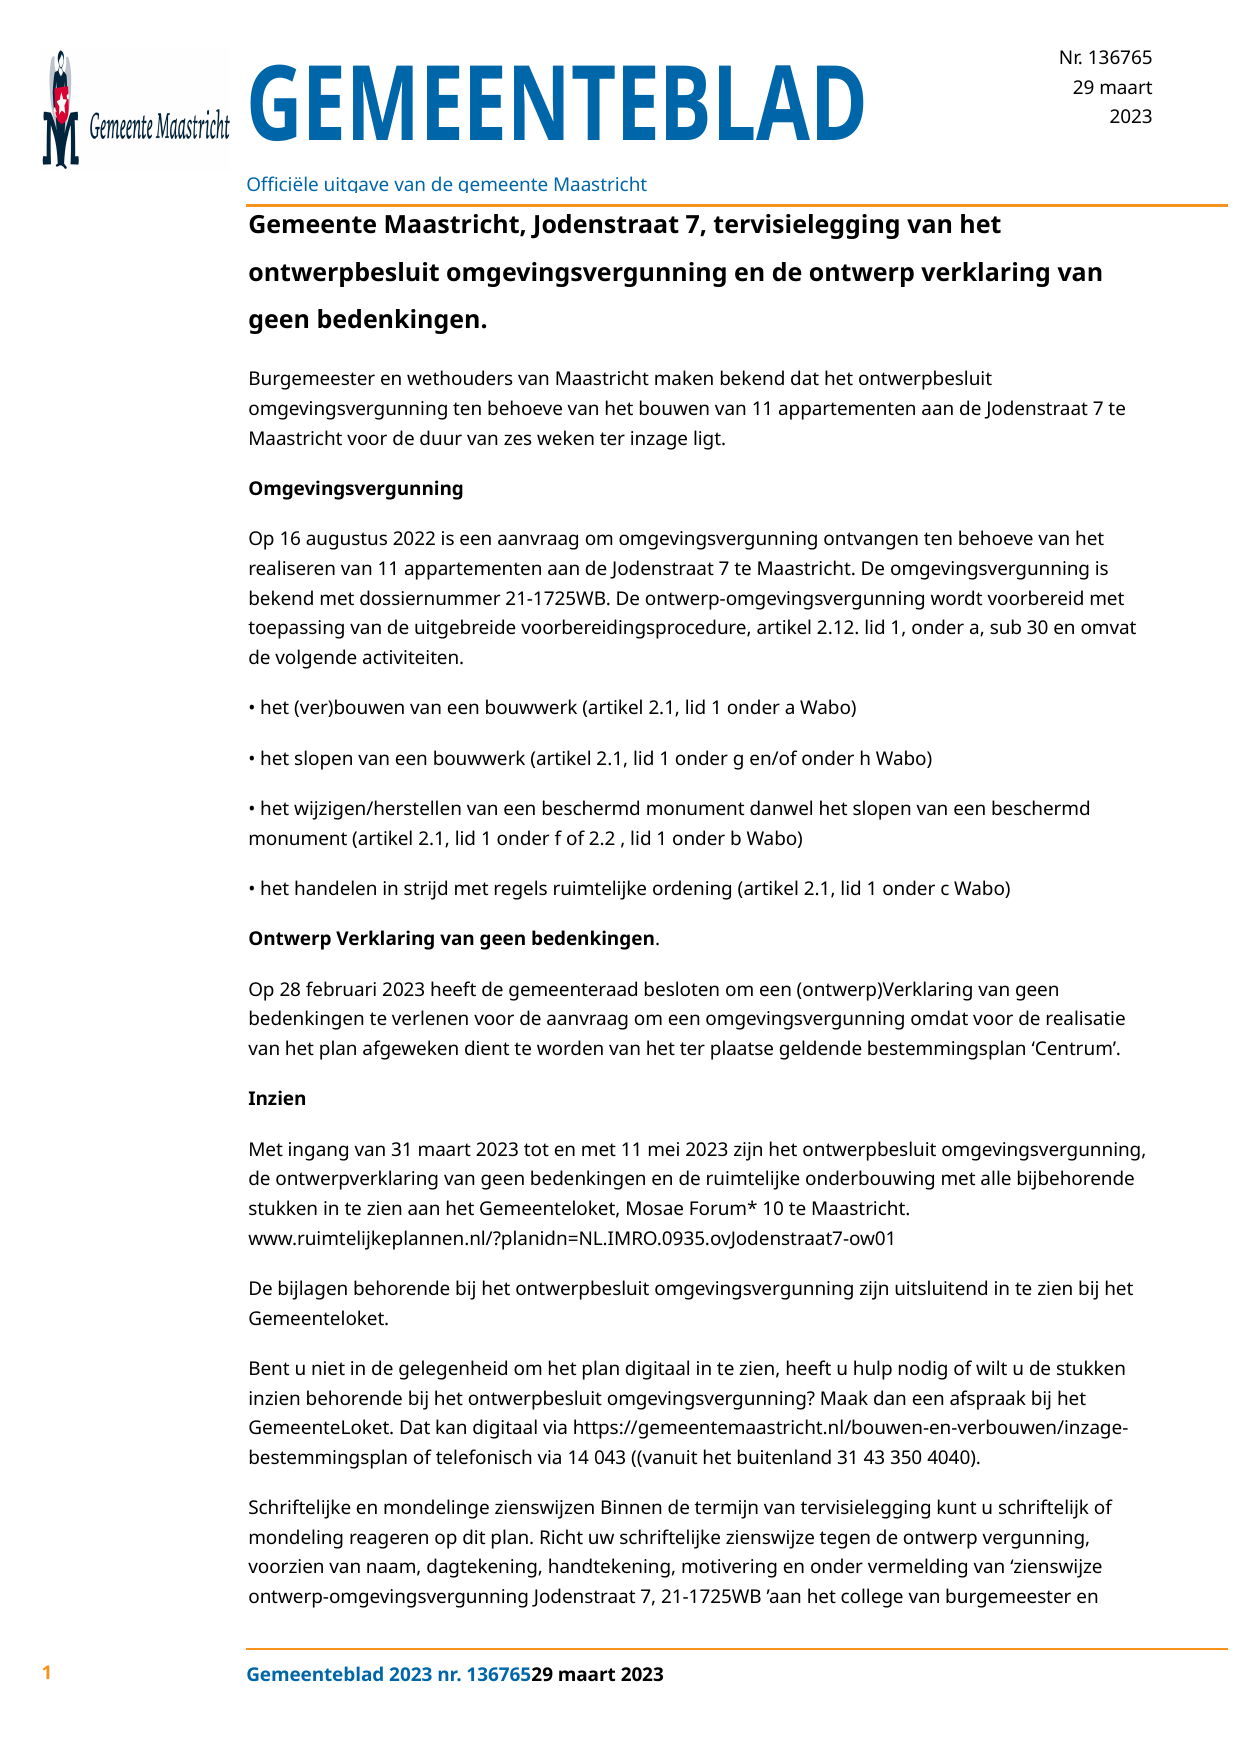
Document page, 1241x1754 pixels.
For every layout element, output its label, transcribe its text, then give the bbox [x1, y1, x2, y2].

text Bent u niet in de gelegenheid om het plan digitaal in te zien, heeft u hulp nodig of wilt u de stukken inzien behorende bij het ontwerpbesluit omgevingsvergunning? Maak dan een afspraak bij het GemeenteLoket. Dat kan digitaal via https://gemeentemaastricht.nl/bouwen-en-verbouwen/inzage-bestemmingsplan of telefonisch via 14 043 ((vanuit het buitenland 31 43 350 4040). [248, 1355, 1152, 1469]
text Schriftelijke en mondelinge zienswijzen Binnen de termijn van tervisielegging kunt u schriftelijk of mondeling reageren op dit plan. Richt uw schriftelijke zienswijze tegen de ontwerp vergunning, voorzien van naam, dagtekening, handtekening, motivering en onder vermelding van ‘zienswijze ontwerp-omgevingsvergunning Jodenstraat 7, 21-1725WB ’aan het college van burgemeester en [248, 1494, 1152, 1609]
text Inzien [248, 1086, 1152, 1111]
picture [41, 47, 231, 172]
text • het slopen van een bouwwerk (artikel 2.1, lid 1 onder g en/of onder h Wabo) [248, 745, 1152, 770]
text Burgemeester en wethouders van Maastricht maken bekend dat het ontwerpbesluit omgevingsvergunning ten behoeve van het bouwen van 11 appartementen aan de Jodenstraat 7 te Maastricht voor de duur van zes weken ter inzage ligt. [248, 366, 1152, 450]
text Op 28 februari 2023 heeft de gemeenteraad besloten om een (ontwerp)Verklaring van geen bedenkingen te verlenen voor de aanvraag om een omgevingsvergunning omdat voor de realisatie van het plan afgeweken dient te worden van het ter plaatse geldende bestemmingsplan ‘Centrum’. [248, 976, 1152, 1061]
text Omgevingsvergunning [248, 475, 1152, 501]
text Gemeente Maastricht, Jodenstraat 7, tervisielegging van het ontwerpbesluit omgevingsvergunning en de ontwerp verklaring van geen bedenkingen. [248, 207, 1152, 336]
text • het handelen in strijd met regels ruimtelijke ordening (artikel 2.1, lid 1 onder c Wabo) [248, 875, 1152, 901]
text Met ingang van 31 maart 2023 tot en met 11 mei 2023 zijn het ontwerpbesluit omgevingsvergunning, de ontwerpverklaring van geen bedenkingen en de ruimtelijke onderbouwing met alle bijbehorende stukken in te zien aan het Gemeenteloket, Mosae Forum* 10 te Maastricht. www.ruimtelijkeplannen.nl/?planidn=NL.IMRO.0935.ovJodenstraat7-ow01 [248, 1136, 1152, 1250]
text De bijlagen behorende bij het ontwerpbesluit omgevingsvergunning zijn uitsluitend in te zien bij het Gemeenteloket. [248, 1275, 1152, 1330]
text Op 16 augustus 2022 is een aanvraag om omgevingsvergunning ontvangen ten behoeve van het realiseren van 11 appartementen aan de Jodenstraat 7 te Maastricht. De omgevingsvergunning is bekend met dossiernummer 21-1725WB. De ontwerp-omgevingsvergunning wordt voorbereid met toepassing van de uitgebreide voorbereidingsprocedure, artikel 2.12. lid 1, onder a, sub 30 en omvat de volgende activiteiten. [248, 526, 1152, 669]
text • het wijzigen/herstellen van een beschermd monument danwel het slopen van een beschermd monument (artikel 2.1, lid 1 onder f of 2.2 , lid 1 onder b Wabo) [248, 795, 1152, 850]
text Ontwerp Verklaring van geen bedenkingen. [248, 926, 1152, 951]
text • het (ver)bouwen van een bouwwerk (artikel 2.1, lid 1 onder a Wabo) [248, 694, 1152, 720]
